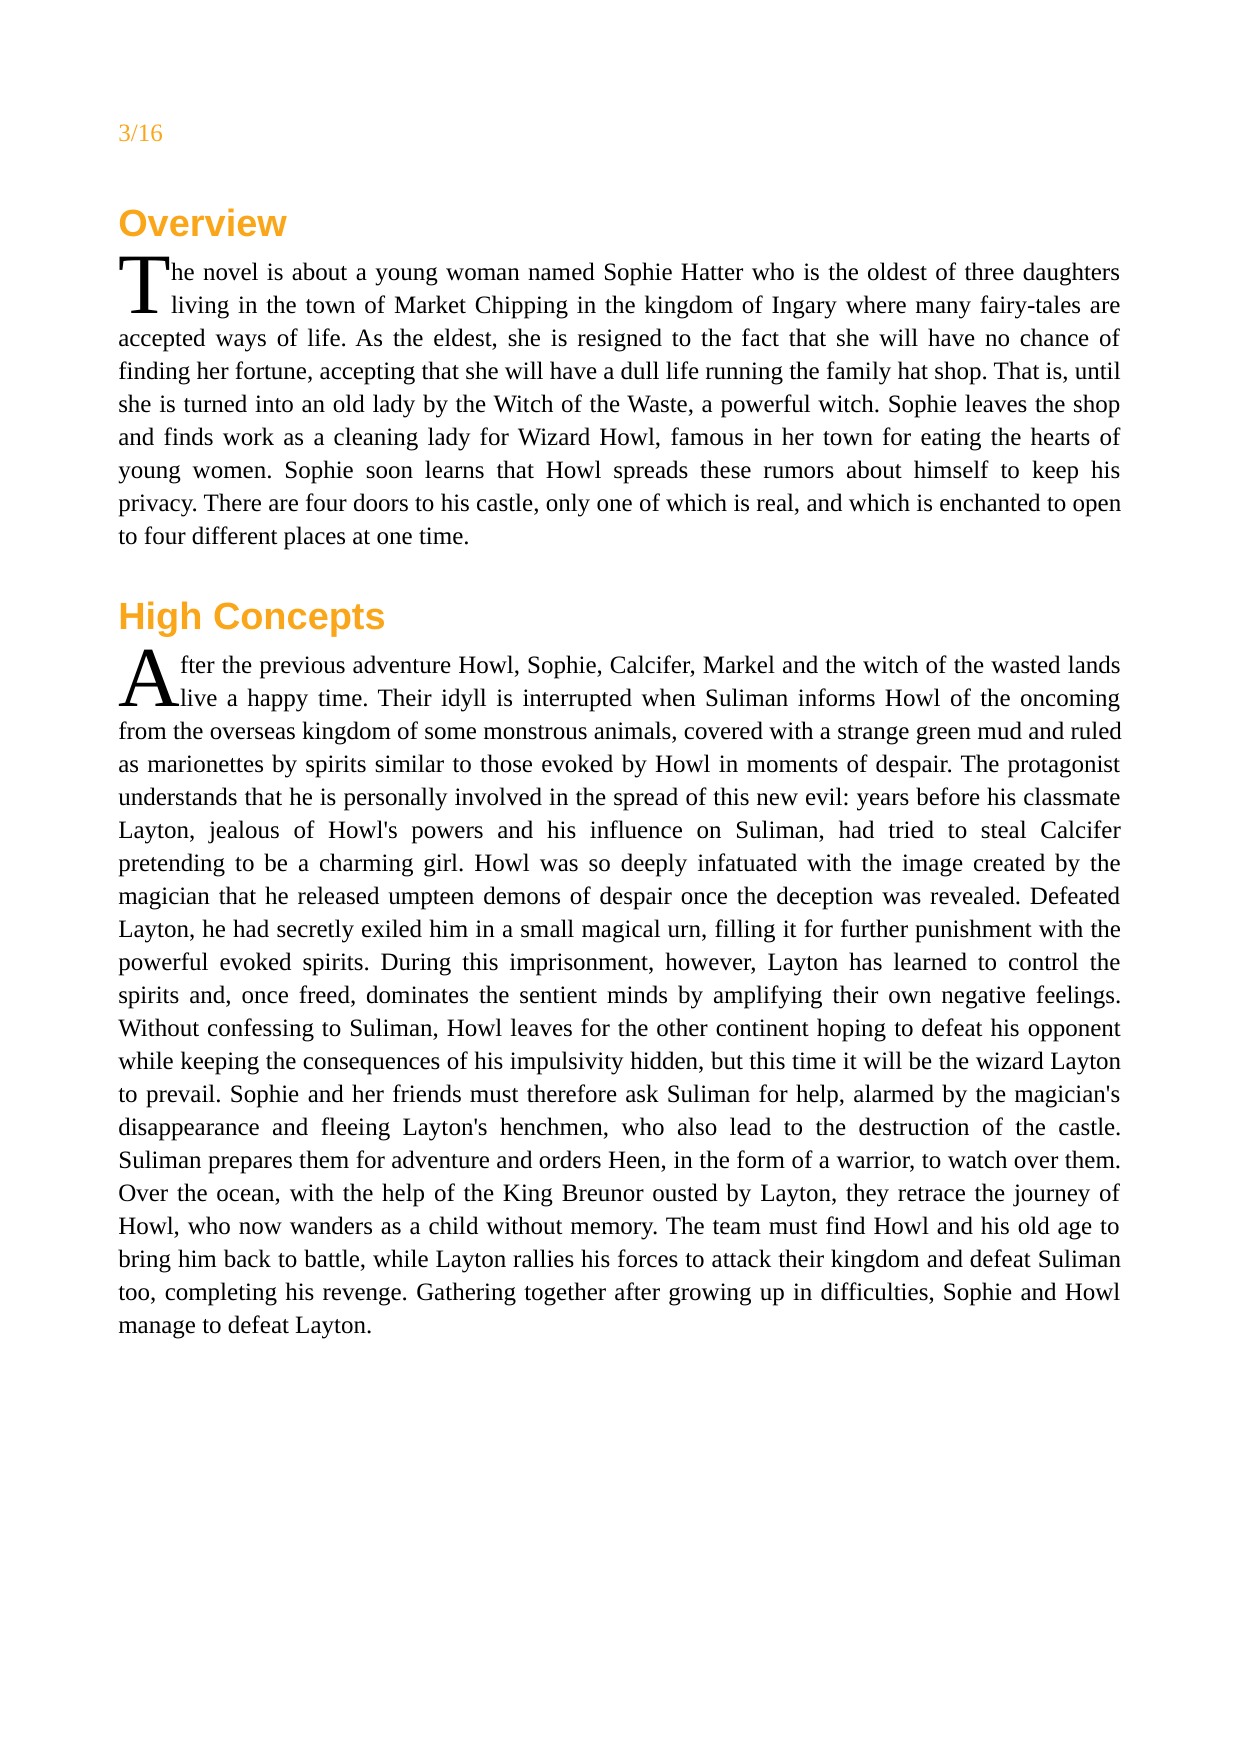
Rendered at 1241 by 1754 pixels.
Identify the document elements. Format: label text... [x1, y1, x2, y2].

subtitle Overview [118, 201, 1122, 245]
text After the previous adventure Howl, Sophie, Calcifer, Markel and the witch of the wasted lands live a happy time. Their idyll is interrupted when Suliman informs Howl of the oncoming from the overseas kingdom of some monstrous animals, covered with a strange green mud and ruled as marionettes by spirits similar to those evoked by Howl in moments of despair. The protagonist understands that he is personally involved in the spread of this new evil: years before his classmate Layton, jealous of Howl's powers and his influence on Suliman, had tried to steal Calcifer pretending to be a charming girl. Howl was so deeply infatuated with the image created by the magician that he released umpteen demons of despair once the deception was revealed. Defeated Layton, he had secretly exiled him in a small magical urn, filling it for further punishment with the powerful evoked spirits. During this imprisonment, however, Layton has learned to control the spirits and, once freed, dominates the sentient minds by amplifying their own negative feelings. Without confessing to Suliman, Howl leaves for the other continent hoping to defeat his opponent while keeping the consequences of his impulsivity hidden, but this time it will be the wizard Layton to prevail. Sophie and her friends must therefore ask Suliman for help, alarmed by the magician's disappearance and fleeing Layton's henchmen, who also lead to the destruction of the castle. Suliman prepares them for adventure and orders Heen, in the form of a warrior, to watch over them. Over the ocean, with the help of the King Breunor ousted by Layton, they retrace the journey of Howl, who now wanders as a child without memory. The team must find Howl and his old age to bring him back to battle, while Layton rallies his forces to attack their kingdom and defeat Suliman too, completing his revenge. Gathering together after growing up in difficulties, Sophie and Howl manage to defeat Layton. [118, 650, 1122, 1339]
subtitle High Concepts [118, 594, 1122, 637]
text The novel is about a young woman named Sophie Hatter who is the oldest of three daughters living in the town of Market Chipping in the kingdom of Ingary where many fairy-tales are accepted ways of life. As the eldest, she is resigned to the fact that she will have no chance of finding her fortune, accepting that she will have a dull life running the family hat shop. That is, until she is turned into an old lady by the Witch of the Waste, a powerful witch. Sophie leaves the shop and finds work as a cleaning lady for Wizard Howl, famous in her town for eating the hearts of young women. Sophie soon learns that Howl spreads these rumors about himself to keep his privacy. There are four doors to his castle, only one of which is real, and which is enchanted to open to four different places at one time. [118, 257, 1122, 550]
